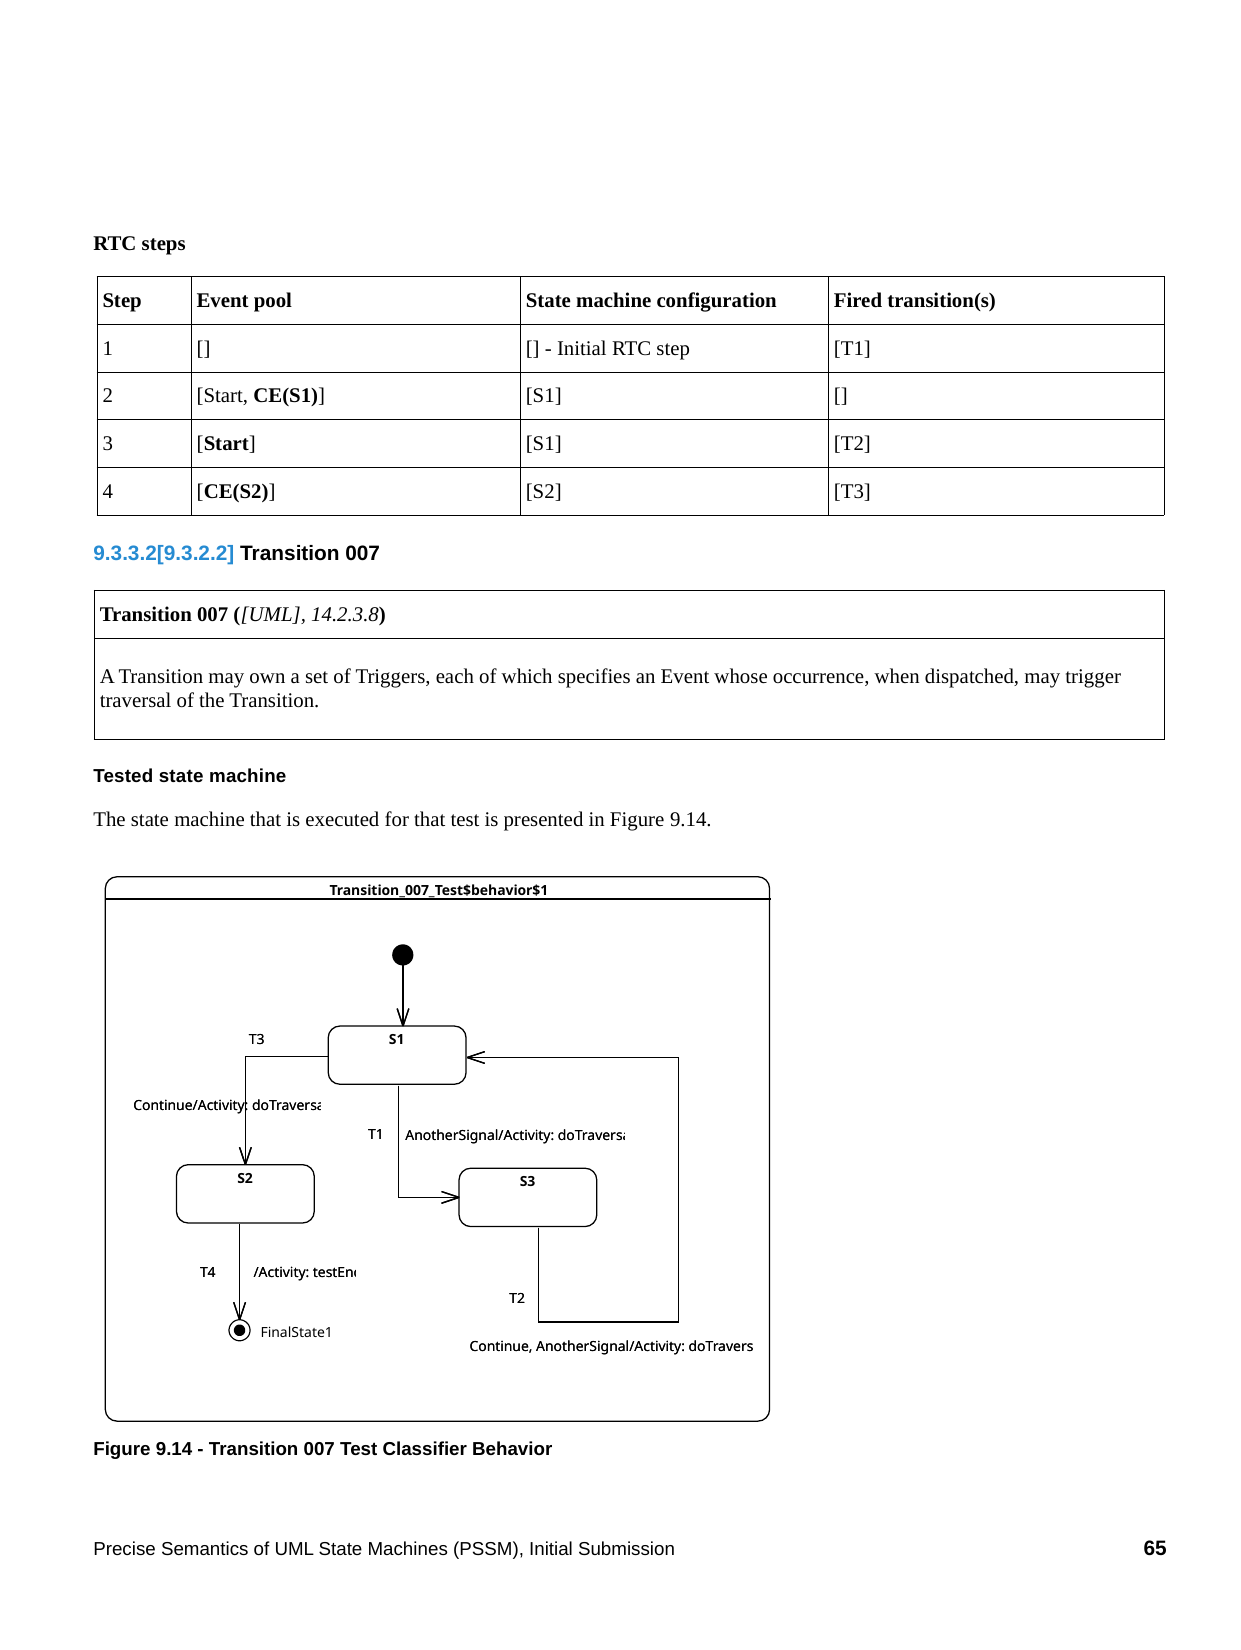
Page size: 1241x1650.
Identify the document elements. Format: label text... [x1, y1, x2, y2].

table_cell 3 [98, 420, 191, 467]
table_cell [] [192, 325, 520, 372]
table_cell [Start, CE(S1)] [192, 373, 520, 419]
table_cell [CE(S2)] [192, 468, 520, 515]
table_cell [S1] [521, 420, 828, 467]
table_header State machine configuration [521, 277, 828, 324]
table_cell [T3] [829, 468, 1164, 515]
subtitle Transition 007 [93, 540, 1164, 565]
table_cell [T1] [829, 325, 1164, 372]
table_cell A Transition may own a set of Triggers, each of which specifies an Event whose occurrence, when dispatched, may trigger traversal of the Transition. [95, 639, 1164, 739]
table_cell [T2] [829, 420, 1164, 467]
table_header Step [98, 277, 191, 324]
text The state machine that is executed for that test is presented in Figure 9.14. [93, 807, 1164, 831]
table_cell 1 [98, 325, 191, 372]
table_cell 4 [98, 468, 191, 515]
table_cell [S2] [521, 468, 828, 515]
table_cell [] - Initial RTC step [521, 325, 828, 372]
text RTC steps [93, 231, 1164, 255]
table_cell [S1] [521, 373, 828, 419]
table_cell [Start] [192, 420, 520, 467]
table_header Fired transition(s) [829, 277, 1164, 324]
table_cell [] [829, 373, 1164, 419]
table_header Event pool [192, 277, 520, 324]
subtitle Tested state machine [93, 764, 1164, 786]
text Figure 9.14 - Transition 007 Test Classifier Behavior [93, 864, 879, 1459]
table_cell 2 [98, 373, 191, 419]
table_header Transition 007 ([UML], 14.2.3.8) [95, 591, 1164, 637]
